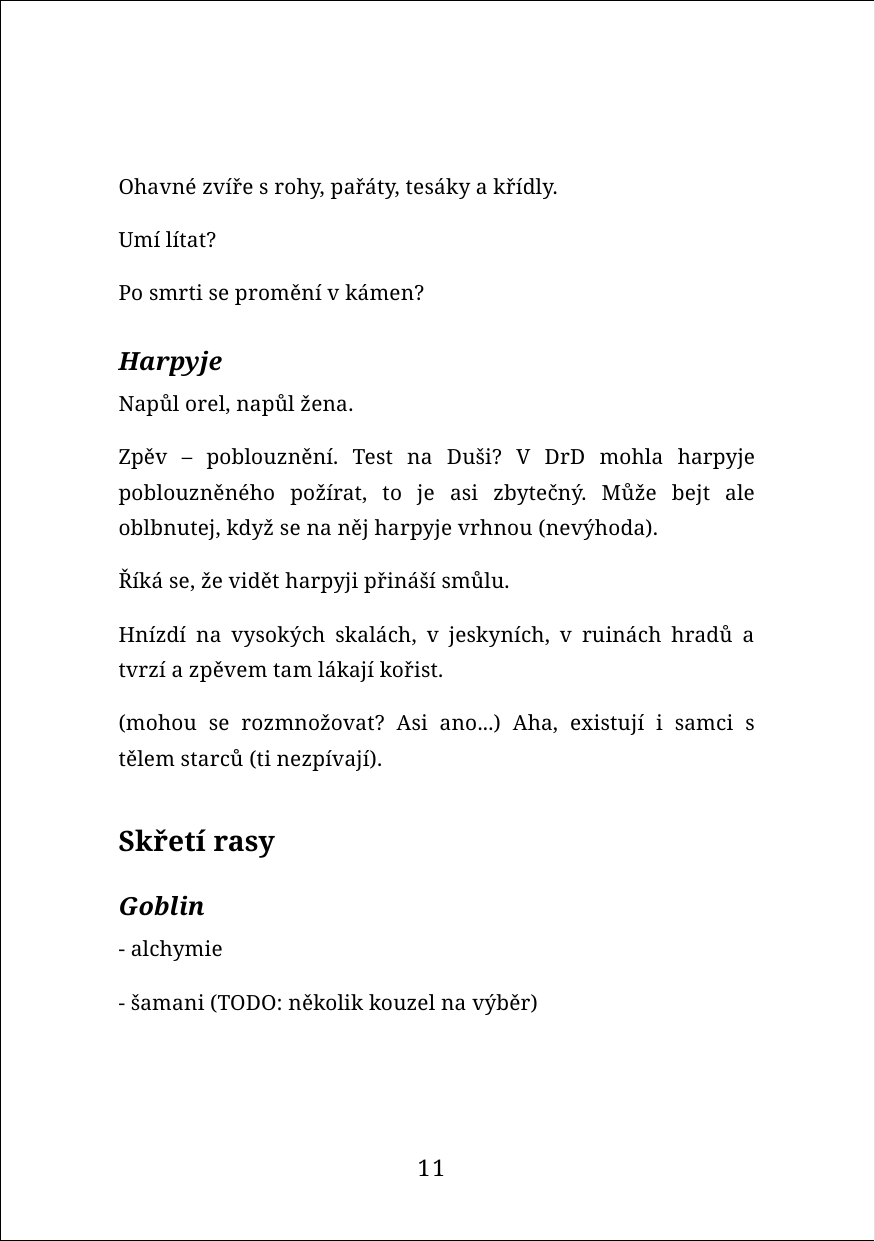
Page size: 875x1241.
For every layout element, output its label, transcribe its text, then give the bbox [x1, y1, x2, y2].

text - šamani (TODO: několik kouzel na výběr) [118, 988, 756, 1016]
text Umí lítat? [118, 225, 756, 253]
subtitle Goblin [118, 889, 756, 923]
text Napůl orel, napůl žena. [118, 389, 756, 417]
text Po smrti se promění v kámen? [118, 278, 756, 307]
subtitle Skřetí rasy [118, 821, 756, 859]
text Ohavné zvíře s rohy, pařáty, tesáky a křídly. [118, 172, 756, 200]
subtitle Harpyje [118, 343, 756, 377]
text (mohou se rozmnožovat? Asi ano...) Aha, existují i samci s tělem starců (ti nezpívají). [118, 708, 756, 772]
text Zpěv – poblouznění. Test na Duši? V DrD mohla harpyje poblouzněného požírat, to je asi zbytečný. Může bejt ale oblbnutej, když se na něj harpyje vrhnou (nevýhoda). [118, 442, 756, 542]
text - alchymie [118, 934, 756, 963]
text Hnízdí na vysokých skalách, v jeskyních, v ruinách hradů a tvrzí a zpěvem tam lákají kořist. [118, 620, 756, 684]
text Říká se, že vidět harpyji přináší smůlu. [118, 567, 756, 595]
